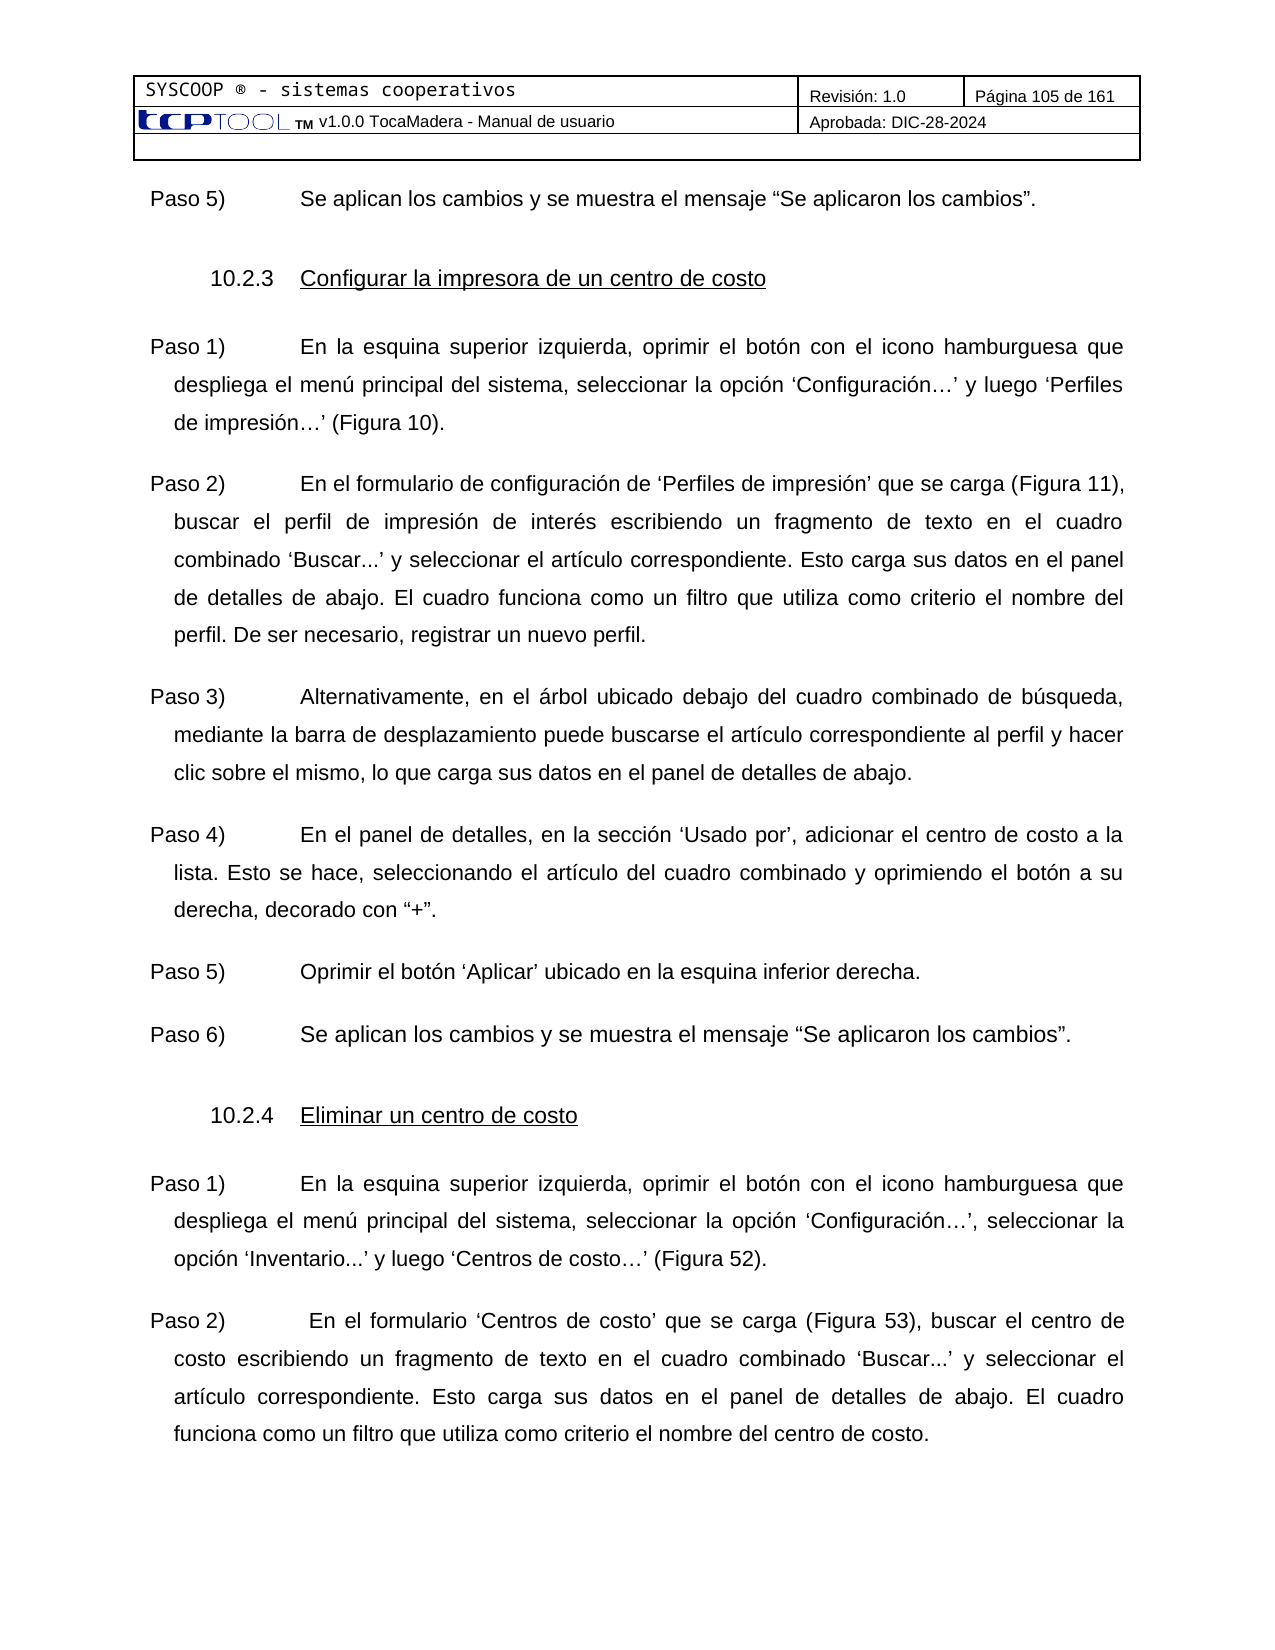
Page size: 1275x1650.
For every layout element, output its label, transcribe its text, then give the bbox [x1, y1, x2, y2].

list Oprimir el botón ‘Aplicar’ ubicado en la esquina inferior derecha. [150, 959, 1125, 984]
subtitle Eliminar un centro de costo [210, 1102, 1125, 1128]
list Alternativamente, en el árbol ubicado debajo del cuadro combinado de búsqueda, mediante la barra de desplazamiento puede buscarse el artículo correspondiente al perfil y hacer clic sobre el mismo, lo que carga sus datos en el panel de detalles de abajo. [150, 684, 1125, 785]
picture [138, 110, 290, 130]
list En el formulario ‘Centros de costo’ que se carga (Figura 53), buscar el centro de costo escribiendo un fragmento de texto en el cuadro combinado ‘Buscar...’ y seleccionar el artículo correspondiente. Esto carga sus datos en el panel de detalles de abajo. El cuadro funciona como un filtro que utiliza como criterio el nombre del centro de costo. [150, 1308, 1125, 1447]
list En la esquina superior izquierda, oprimir el botón con el icono hamburguesa que despliega el menú principal del sistema, seleccionar la opción ‘Configuración…’, seleccionar la opción ‘Inventario...’ y luego ‘Centros de costo…’ (Figura 52). [150, 1171, 1125, 1271]
list Se aplican los cambios y se muestra el mensaje “Se aplicaron los cambios”. [150, 186, 1125, 211]
list En el panel de detalles, en la sección ‘Usado por’, adicionar el centro de costo a la lista. Esto se hace, seleccionando el artículo del cuadro combinado y oprimiendo el botón a su derecha, decorado con “+”. [150, 822, 1125, 922]
list Se aplican los cambios y se muestra el mensaje “Se aplicaron los cambios”. [150, 1021, 1125, 1047]
list En el formulario de configuración de ‘Perfiles de impresión’ que se carga (Figura 11), buscar el perfil de impresión de interés escribiendo un fragmento de texto en el cuadro combinado ‘Buscar...’ y seleccionar el artículo correspondiente. Esto carga sus datos en el panel de detalles de abajo. El cuadro funciona como un filtro que utiliza como criterio el nombre del perfil. De ser necesario, registrar un nuevo perfil. [150, 471, 1125, 648]
list En la esquina superior izquierda, oprimir el botón con el icono hamburguesa que despliega el menú principal del sistema, seleccionar la opción ‘Configuración…’ y luego ‘Perfiles de impresión…’ (Figura 10). [150, 334, 1125, 434]
subtitle Configurar la impresora de un centro de costo [210, 265, 1125, 292]
